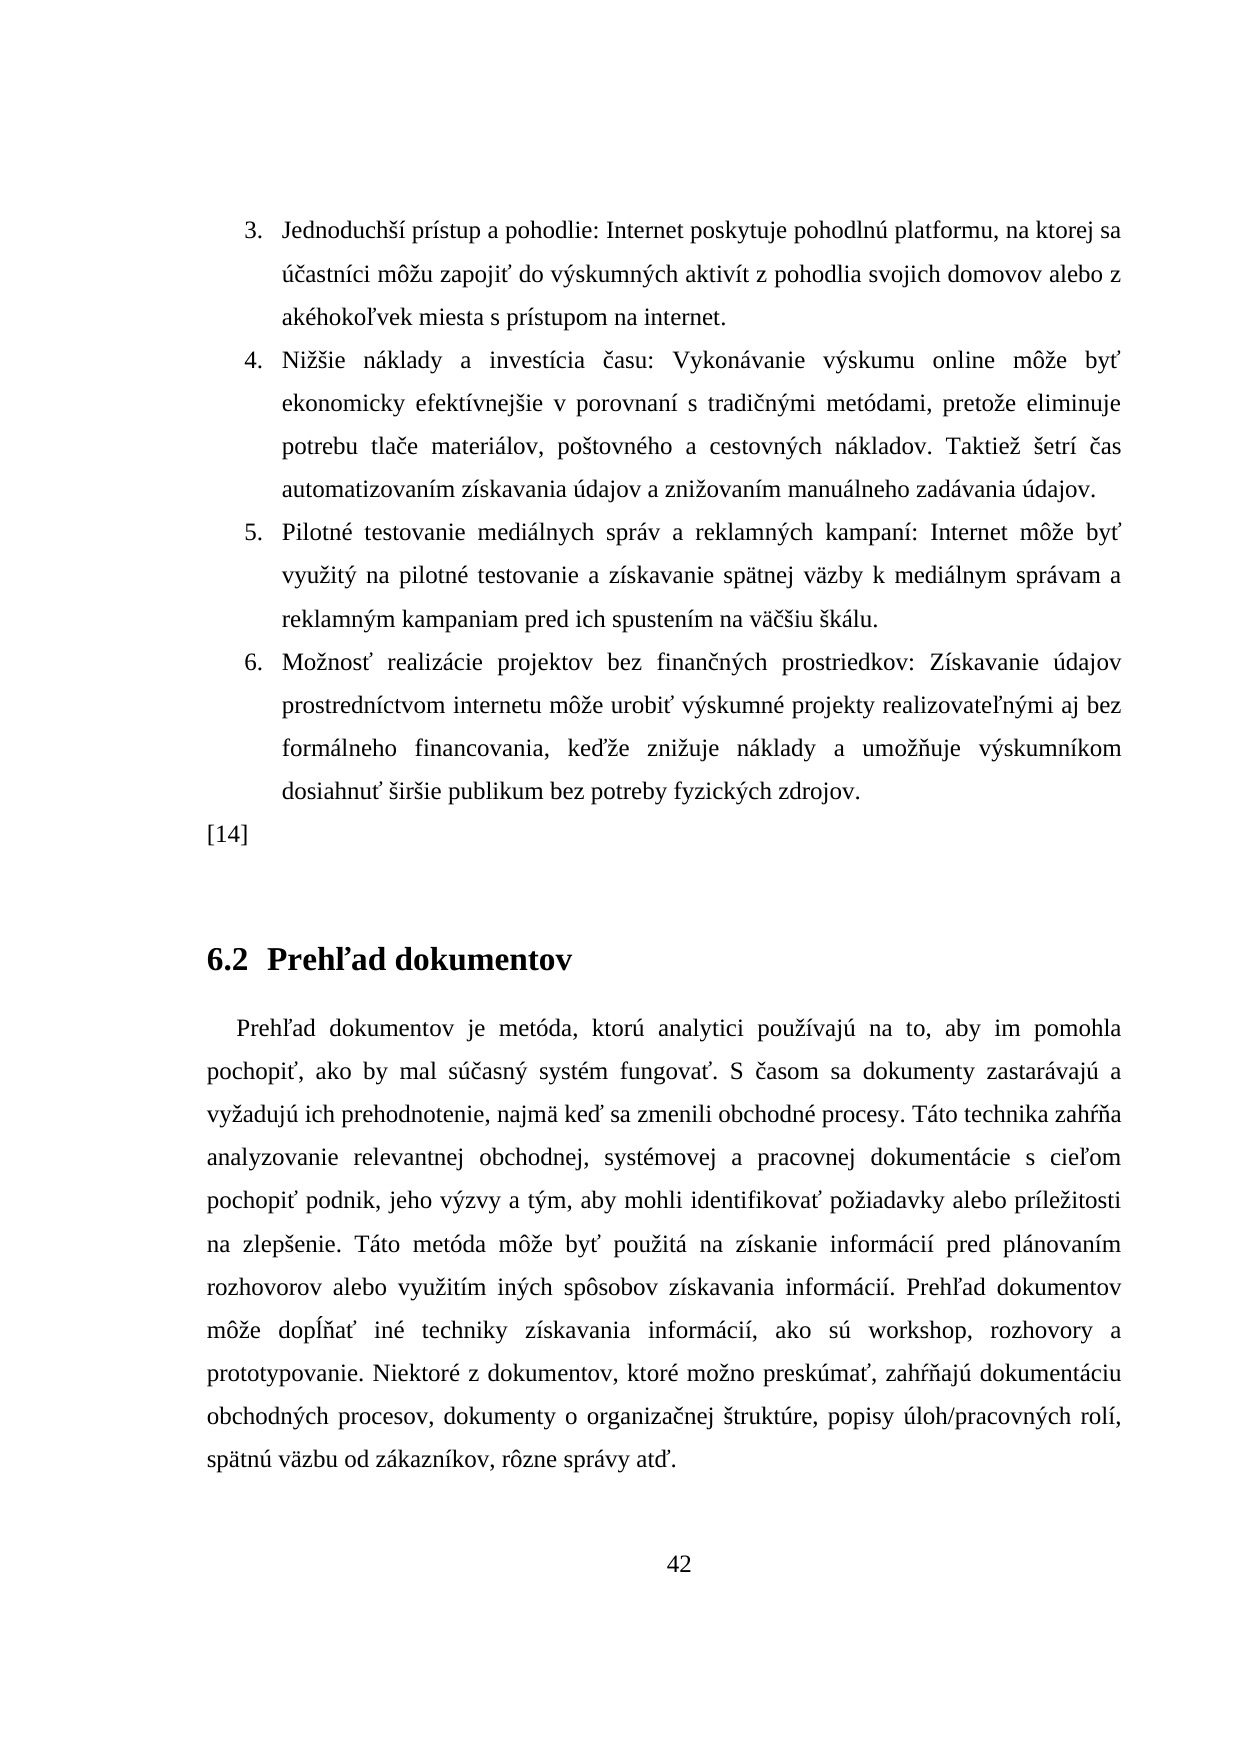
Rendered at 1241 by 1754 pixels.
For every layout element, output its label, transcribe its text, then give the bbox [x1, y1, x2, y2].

list Jednoduchší prístup a pohodlie: Internet poskytuje pohodlnú platformu, na ktorej sa účastníci môžu zapojiť do výskumných aktivít z pohodlia svojich domovov alebo z akéhokoľvek miesta s prístupom na internet. [244, 216, 1122, 331]
list [14] [207, 819, 1122, 848]
text Prehľad dokumentov je metóda, ktorú analytici používajú na to, aby im pomohla pochopiť, ako by mal súčasný systém fungovať. S časom sa dokumenty zastarávajú a vyžadujú ich prehodnotenie, najmä keď sa zmenili obchodné procesy. Táto technika zahŕňa analyzovanie relevantnej obchodnej, systémovej a pracovnej dokumentácie s cieľom pochopiť podnik, jeho výzvy a tým, aby mohli identifikovať požiadavky alebo príležitosti na zlepšenie. Táto metóda môže byť použitá na získanie informácií pred plánovaním rozhovorov alebo využitím iných spôsobov získavania informácií. Prehľad dokumentov môže dopĺňať iné techniky získavania informácií, ako sú workshop, rozhovory a prototypovanie. Niektoré z dokumentov, ktoré možno preskúmať, zahŕňajú dokumentáciu obchodných procesov, dokumenty o organizačnej štruktúre, popisy úloh/pracovných rolí, spätnú väzbu od zákazníkov, rôzne správy atď. [207, 1013, 1122, 1473]
subtitle Prehľad dokumentov [207, 939, 1122, 977]
list Možnosť realizácie projektov bez finančných prostriedkov: Získavanie údajov prostredníctvom internetu môže urobiť výskumné projekty realizovateľnými aj bez formálneho financovania, keďže znižuje náklady a umožňuje výskumníkom dosiahnuť širšie publikum bez potreby fyzických zdrojov. [244, 647, 1122, 805]
list Pilotné testovanie mediálnych správ a reklamných kampaní: Internet môže byť využitý na pilotné testovanie a získavanie spätnej väzby k mediálnym správam a reklamným kampaniam pred ich spustením na väčšiu škálu. [244, 517, 1122, 632]
list Nižšie náklady a investícia času: Vykonávanie výskumu online môže byť ekonomicky efektívnejšie v porovnaní s tradičnými metódami, pretože eliminuje potrebu tlače materiálov, poštovného a cestovných nákladov. Taktiež šetrí čas automatizovaním získavania údajov a znižovaním manuálneho zadávania údajov. [244, 345, 1122, 503]
